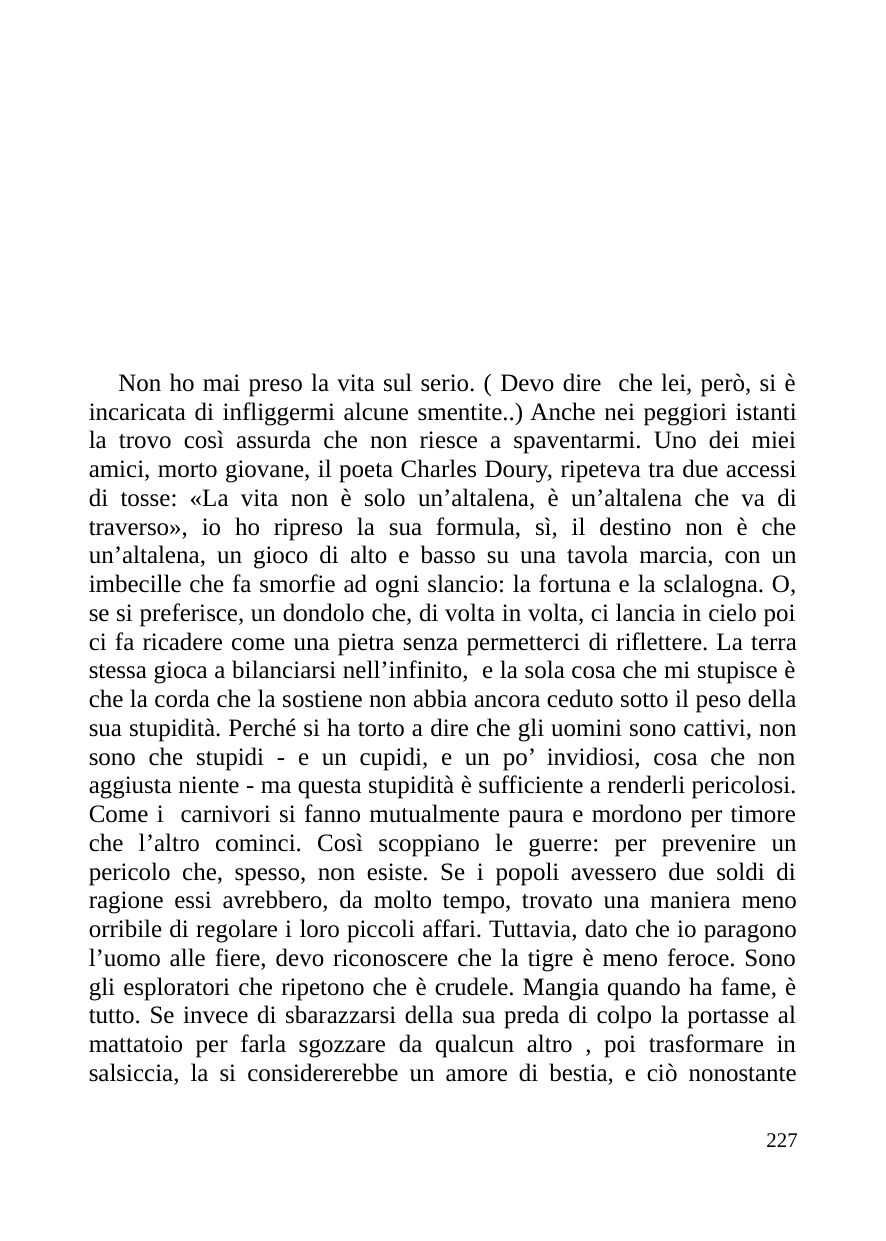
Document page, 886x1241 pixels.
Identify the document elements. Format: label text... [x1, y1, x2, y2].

text Non ho mai preso la vita sul serio. ( Devo dire che lei, però, si è incaricata di infliggermi alcune smentite..) Anche nei peggiori istanti la trovo così assurda che non riesce a spaventarmi. Uno dei miei amici, morto giovane, il poeta Charles Doury, ripeteva tra due accessi di tosse: «La vita non è solo un’altalena, è un’altalena che va di traverso», io ho ripreso la sua formula, sì, il destino non è che un’altalena, un gioco di alto e basso su una tavola marcia, con un imbecille che fa smorfie ad ogni slancio: la fortuna e la sclalogna. O, se si preferisce, un dondolo che, di volta in volta, ci lancia in cielo poi ci fa ricadere come una pietra senza permetterci di riflettere. La terra stessa gioca a bilanciarsi nell’infinito, e la sola cosa che mi stupisce è che la corda che la sostiene non abbia ancora ceduto sotto il peso della sua stupidità. Perché si ha torto a dire che gli uomini sono cattivi, non sono che stupidi - e un cupidi, e un po’ invidiosi, cosa che non aggiusta niente - ma questa stupidità è sufficiente a renderli pericolosi. Come i carnivori si fanno mutualmente paura e mordono per timore che l’altro cominci. Così scoppiano le guerre: per prevenire un pericolo che, spesso, non esiste. Se i popoli avessero due soldi di ragione essi avrebbero, da molto tempo, trovato una maniera meno orribile di regolare i loro piccoli affari. Tuttavia, dato che io paragono l’uomo alle fiere, devo riconoscere che la tigre è meno feroce. Sono gli esploratori che ripetono che è crudele. Mangia quando ha fame, è tutto. Se invece di sbarazzarsi della sua preda di colpo la portasse al mattatoio per farla sgozzare da qualcun altro , poi trasformare in salsiccia, la si considererebbe un amore di bestia, e ciò nonostante [88, 368, 797, 1087]
